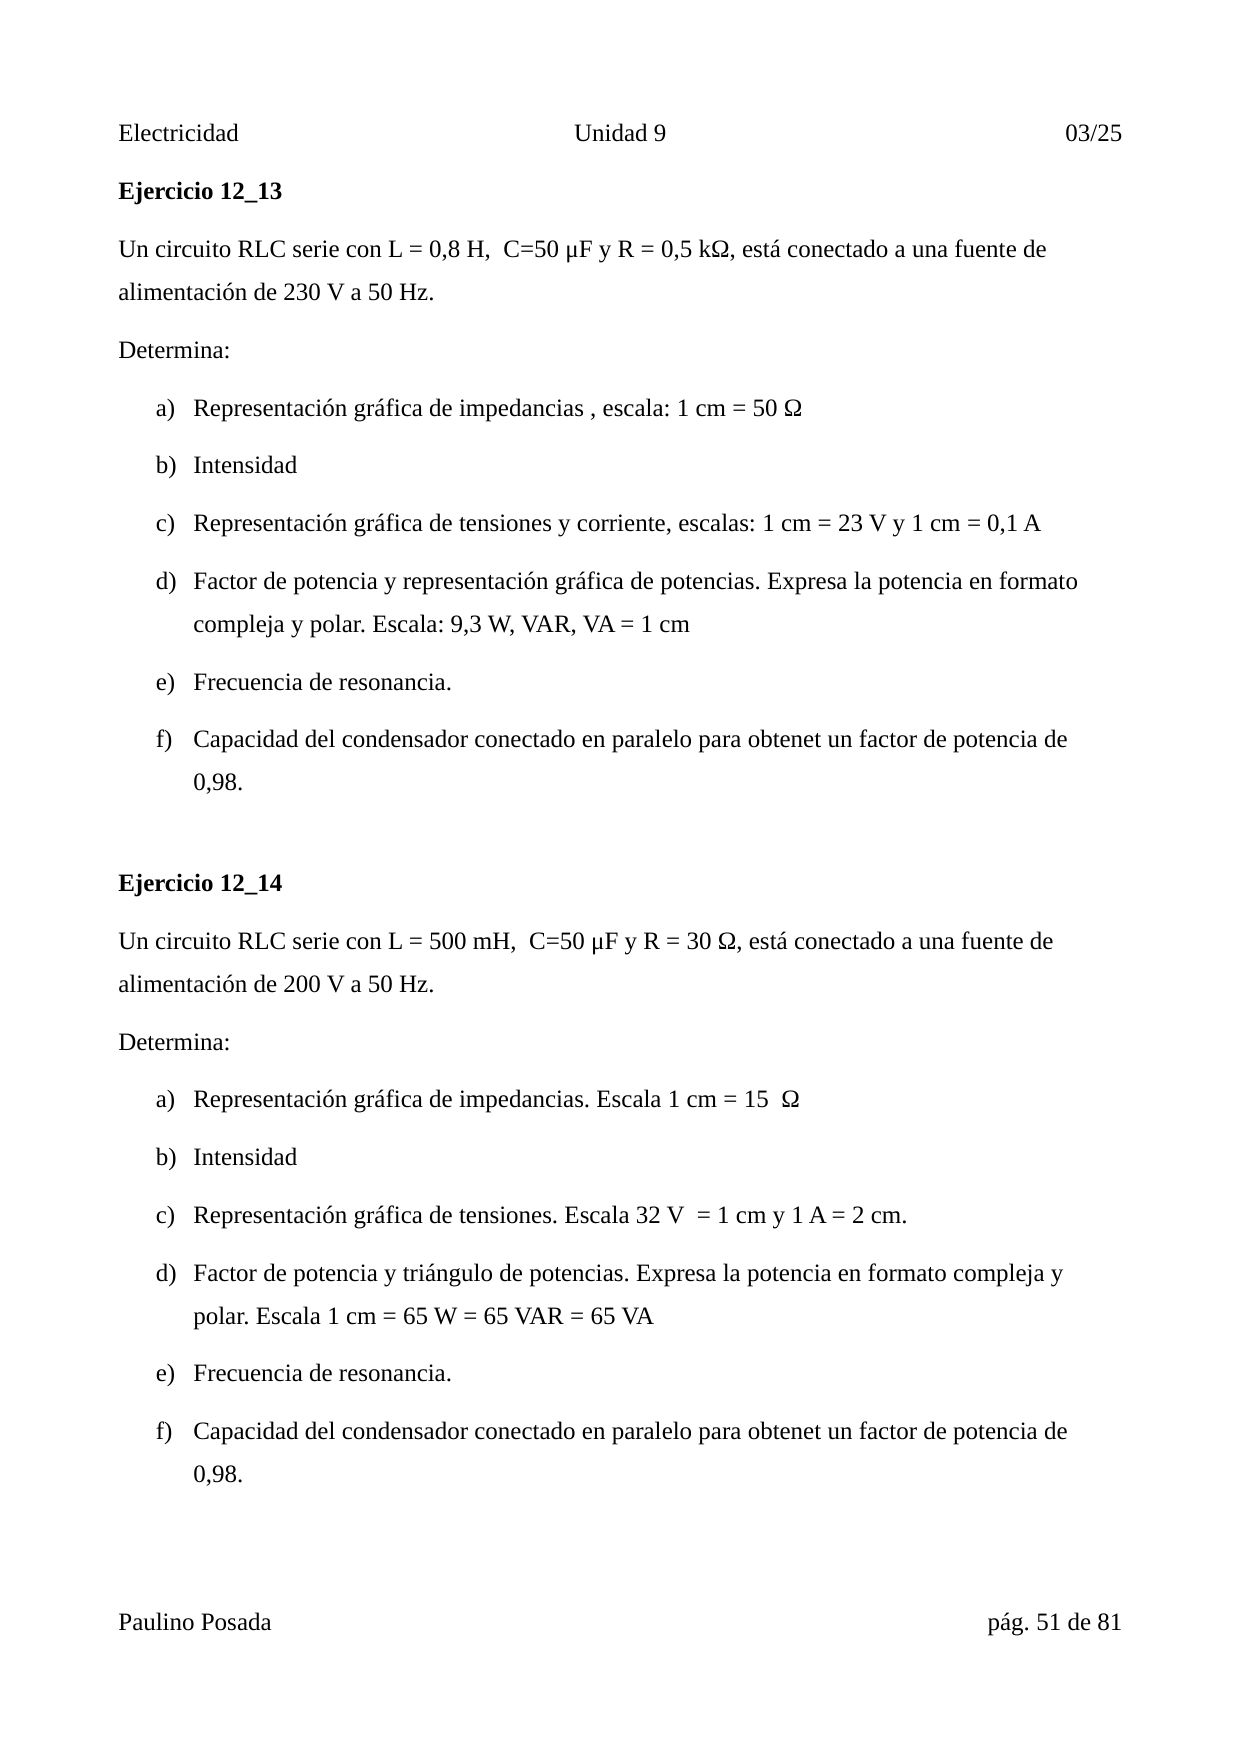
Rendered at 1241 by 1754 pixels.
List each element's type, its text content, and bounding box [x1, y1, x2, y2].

text Determina: [118, 335, 1122, 364]
text Ejercicio 12_13 [118, 176, 1122, 205]
list Factor de potencia y triángulo de potencias. Expresa la potencia en formato compleja y polar. Escala 1 cm = 65 W = 65 VAR = 65 VA [156, 1258, 1122, 1329]
list Capacidad del condensador conectado en paralelo para obtenet un factor de potencia de 0,98. [156, 1416, 1122, 1488]
list Representación gráfica de tensiones. Escala 32 V = 1 cm y 1 A = 2 cm. [156, 1200, 1122, 1229]
list Frecuencia de resonancia. [156, 1358, 1122, 1387]
list Representación gráfica de impedancias. Escala 1 cm = 15 Ω [156, 1084, 1122, 1113]
text Un circuito RLC serie con L = 0,8 H, C=50 μF y R = 0,5 kΩ, está conectado a una fuente de alimentación de 230 V a 50 Hz. [118, 234, 1122, 306]
text Ejercicio 12_14 [118, 868, 1122, 897]
list Representación gráfica de impedancias , escala: 1 cm = 50 Ω [156, 393, 1122, 421]
list Factor de potencia y representación gráfica de potencias. Expresa la potencia en formato compleja y polar. Escala: 9,3 W, VAR, VA = 1 cm [156, 566, 1122, 638]
list Intensidad [156, 450, 1122, 479]
list Representación gráfica de tensiones y corriente, escalas: 1 cm = 23 V y 1 cm = 0,1 A [156, 508, 1122, 537]
list Capacidad del condensador conectado en paralelo para obtenet un factor de potencia de 0,98. [156, 724, 1122, 796]
list Intensidad [156, 1142, 1122, 1171]
text Determina: [118, 1027, 1122, 1056]
list Frecuencia de resonancia. [156, 667, 1122, 695]
text Un circuito RLC serie con L = 500 mH, C=50 μF y R = 30 Ω, está conectado a una fuente de alimentación de 200 V a 50 Hz. [118, 926, 1122, 998]
